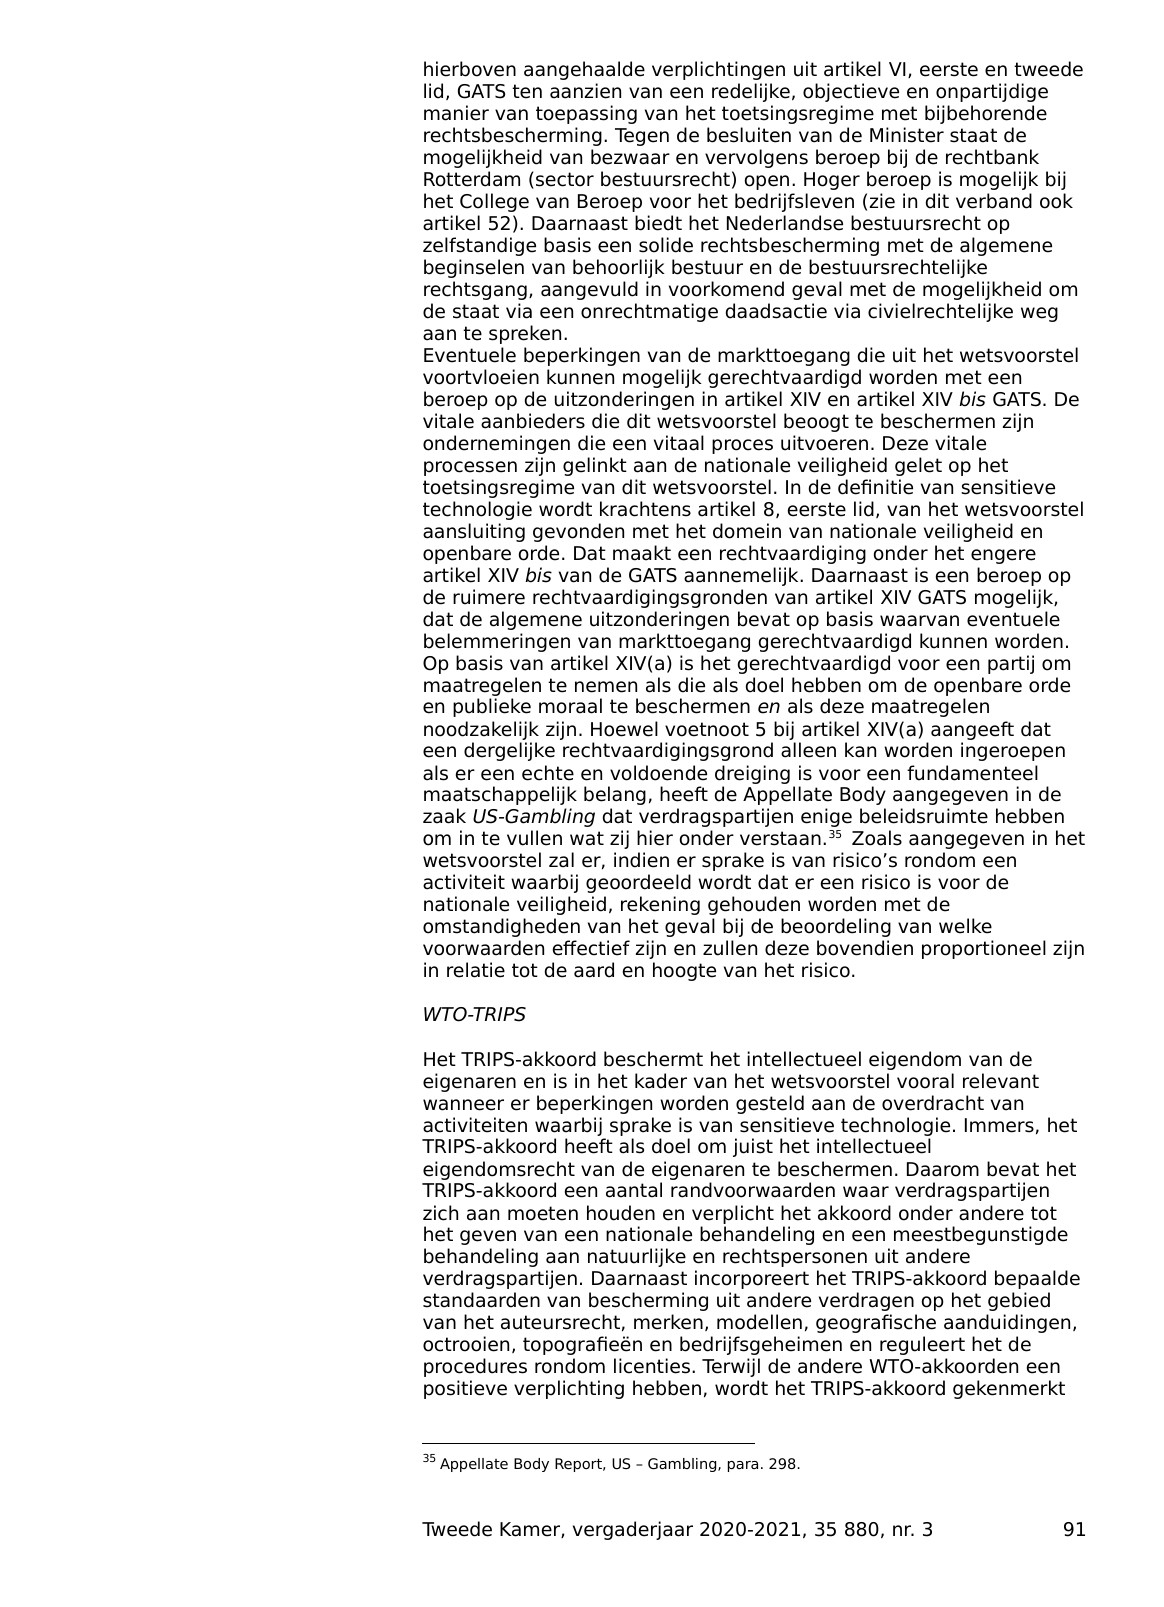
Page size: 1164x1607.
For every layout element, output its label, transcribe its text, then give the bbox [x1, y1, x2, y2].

text Eventuele beperkingen van de markttoegang die uit het wetsvoorstel voortvloeien kunnen mogelijk gerechtvaardigd worden met een beroep op de uitzonderingen in artikel XIV en artikel XIV bis GATS. De vitale aanbieders die dit wetsvoorstel beoogt te beschermen zijn ondernemingen die een vitaal proces uitvoeren. Deze vitale processen zijn gelinkt aan de nationale veiligheid gelet op het toetsingsregime van dit wetsvoorstel. In de definitie van sensitieve technologie wordt krachtens artikel 8, eerste lid, van het wetsvoorstel aansluiting gevonden met het domein van nationale veiligheid en openbare orde. Dat maakt een rechtvaardiging onder het engere artikel XIV bis van de GATS aannemelijk. Daarnaast is een beroep op de ruimere rechtvaardigingsgronden van artikel XIV GATS mogelijk, dat de algemene uitzonderingen bevat op basis waarvan eventuele belemmeringen van markttoegang gerechtvaardigd kunnen worden. Op basis van artikel XIV(a) is het gerechtvaardigd voor een partij om maatregelen te nemen als die als doel hebben om de openbare orde en publieke moraal te beschermen en als deze maatregelen noodzakelijk zijn. Hoewel voetnoot 5 bij artikel XIV(a) aangeeft dat een dergelijke rechtvaardigingsgrond alleen kan worden ingeroepen als er een echte en voldoende dreiging is voor een fundamenteel maatschappelijk belang, heeft de Appellate Body aangegeven in de zaak US-Gambling dat verdragspartijen enige beleidsruimte hebben om in te vullen wat zij hier onder verstaan. Zoals aangegeven in het wetsvoorstel zal er, indien er sprake is van risico’s rondom een activiteit waarbij geoordeeld wordt dat er een risico is voor de nationale veiligheid, rekening gehouden worden met de omstandigheden van het geval bij de beoordeling van welke voorwaarden effectief zijn en zullen deze bovendien proportioneel zijn in relatie tot de aard en hoogte van het risico. [422, 345, 1087, 982]
subtitle WTO-TRIPS [422, 1004, 1087, 1026]
text hierboven aangehaalde verplichtingen uit artikel VI, eerste en tweede lid, GATS ten aanzien van een redelijke, objectieve en onpartijdige manier van toepassing van het toetsingsregime met bijbehorende rechtsbescherming. Tegen de besluiten van de Minister staat de mogelijkheid van bezwaar en vervolgens beroep bij de rechtbank Rotterdam (sector bestuursrecht) open. Hoger beroep is mogelijk bij het College van Beroep voor het bedrijfsleven (zie in dit verband ook artikel 52). Daarnaast biedt het Nederlandse bestuursrecht op zelfstandige basis een solide rechtsbescherming met de algemene beginselen van behoorlijk bestuur en de bestuursrechtelijke rechtsgang, aangevuld in voorkomend geval met de mogelijkheid om de staat via een onrechtmatige daadsactie via civielrechtelijke weg aan te spreken. [422, 59, 1087, 345]
text Het TRIPS-akkoord beschermt het intellectueel eigendom van de eigenaren en is in het kader van het wetsvoorstel vooral relevant wanneer er beperkingen worden gesteld aan de overdracht van activiteiten waarbij sprake is van sensitieve technologie. Immers, het TRIPS-akkoord heeft als doel om juist het intellectueel eigendomsrecht van de eigenaren te beschermen. Daarom bevat het TRIPS-akkoord een aantal randvoorwaarden waar verdragspartijen zich aan moeten houden en verplicht het akkoord onder andere tot het geven van een nationale behandeling en een meestbegunstigde behandeling aan natuurlijke en rechtspersonen uit andere verdragspartijen. Daarnaast incorporeert het TRIPS-akkoord bepaalde standaarden van bescherming uit andere verdragen op het gebied van het auteursrecht, merken, modellen, geografische aanduidingen, octrooien, topografieën en bedrijfsgeheimen en reguleert het de procedures rondom licenties. Terwijl de andere WTO-akkoorden een positieve verplichting hebben, wordt het TRIPS-akkoord gekenmerkt [422, 1048, 1087, 1400]
text Appellate Body Report, US – Gambling, para. 298. [422, 1452, 1087, 1474]
